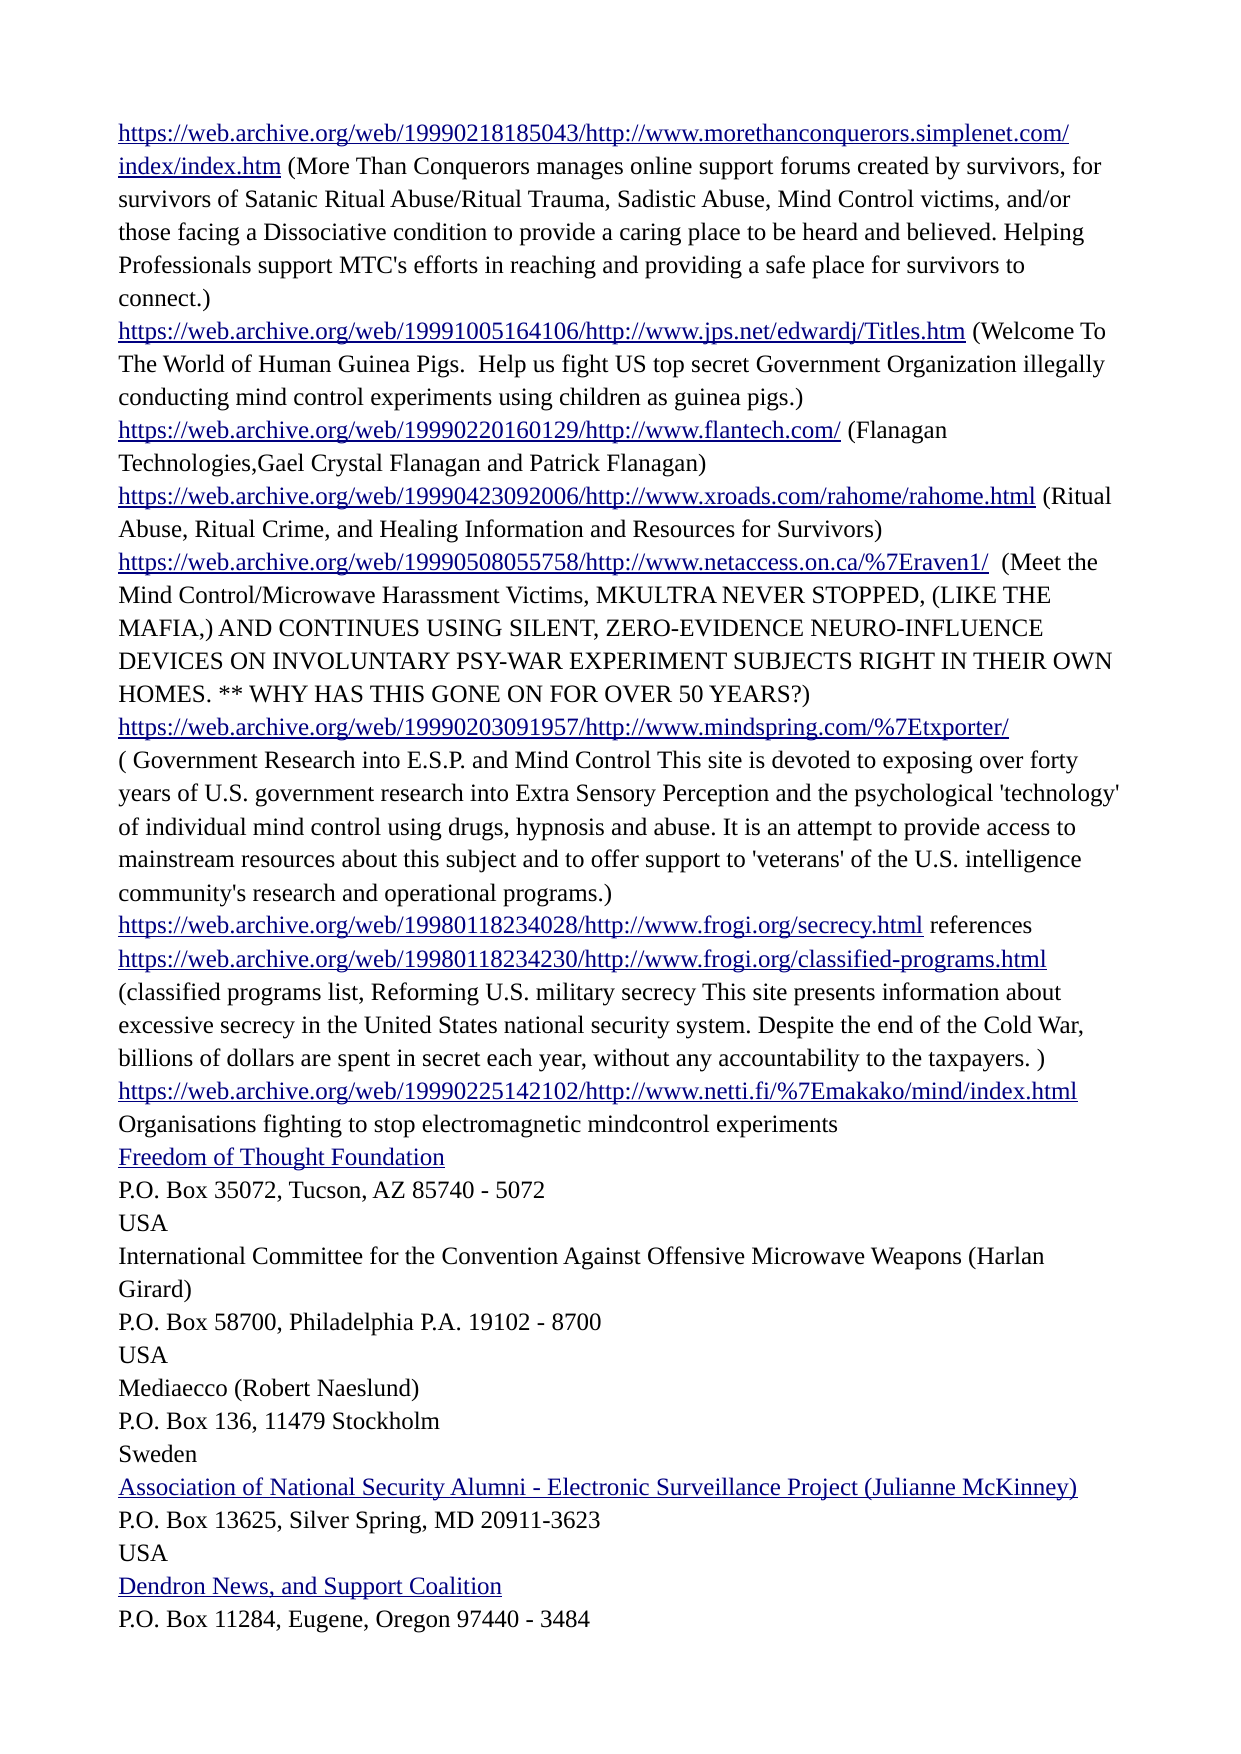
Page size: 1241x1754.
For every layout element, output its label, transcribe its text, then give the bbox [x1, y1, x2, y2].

text https://web.archive.org/web/19990218185043/http://www.morethanconquerors.simplenet.com/index/index.htm (More Than Conquerors manages online support forums created by survivors, for survivors of Satanic Ritual Abuse/Ritual Trauma, Sadistic Abuse, Mind Control victims, and/or those facing a Dissociative condition to provide a caring place to be heard and believed. Helping Professionals support MTC's efforts in reaching and providing a safe place for survivors to connect.) https://web.archive.org/web/19991005164106/http://www.jps.net/edwardj/Titles.htm (Welcome To The World of Human Guinea Pigs. Help us fight US top secret Government Organization illegally conducting mind control experiments using children as guinea pigs.) https://web.archive.org/web/19990220160129/http://www.flantech.com/ (Flanagan Technologies,Gael Crystal Flanagan and Patrick Flanagan) https://web.archive.org/web/19990423092006/http://www.xroads.com/rahome/rahome.html (Ritual Abuse, Ritual Crime, and Healing Information and Resources for Survivors) https://web.archive.org/web/19990508055758/http://www.netaccess.on.ca/%7Eraven1/ (Meet the Mind Control/Microwave Harassment Victims, MKULTRA NEVER STOPPED, (LIKE THE MAFIA,) AND CONTINUES USING SILENT, ZERO-EVIDENCE NEURO-INFLUENCE DEVICES ON INVOLUNTARY PSY-WAR EXPERIMENT SUBJECTS RIGHT IN THEIR OWN HOMES. ** WHY HAS THIS GONE ON FOR OVER 50 YEARS?) https://web.archive.org/web/19990203091957/http://www.mindspring.com/%7Etxporter/ ( Government Research into E.S.P. and Mind Control This site is devoted to exposing over forty years of U.S. government research into Extra Sensory Perception and the psychological 'technology' of individual mind control using drugs, hypnosis and abuse. It is an attempt to provide access to mainstream resources about this subject and to offer support to 'veterans' of the U.S. intelligence community's research and operational programs.) https://web.archive.org/web/19980118234028/http://www.frogi.org/secrecy.html references https://web.archive.org/web/19980118234230/http://www.frogi.org/classified-programs.html (classified programs list, Reforming U.S. military secrecy This site presents information about excessive secrecy in the United States national security system. Despite the end of the Cold War, billions of dollars are spent in secret each year, without any accountability to the taxpayers. ) https://web.archive.org/web/19990225142102/http://www.netti.fi/%7Emakako/mind/index.html Organisations fighting to stop electromagnetic mindcontrol experiments Freedom of Thought Foundation P.O. Box 35072, Tucson, AZ 85740 - 5072 USA International Committee for the Convention Against Offensive Microwave Weapons (Harlan Girard) P.O. Box 58700, Philadelphia P.A. 19102 - 8700 USA Mediaecco (Robert Naeslund) P.O. Box 136, 11479 Stockholm Sweden Association of National Security Alumni - Electronic Surveillance Project (Julianne McKinney) P.O. Box 13625, Silver Spring, MD 20911-3623 USA Dendron News, and Support Coalition P.O. Box 11284, Eugene, Oregon 97440 - 3484 [118, 118, 1122, 1633]
